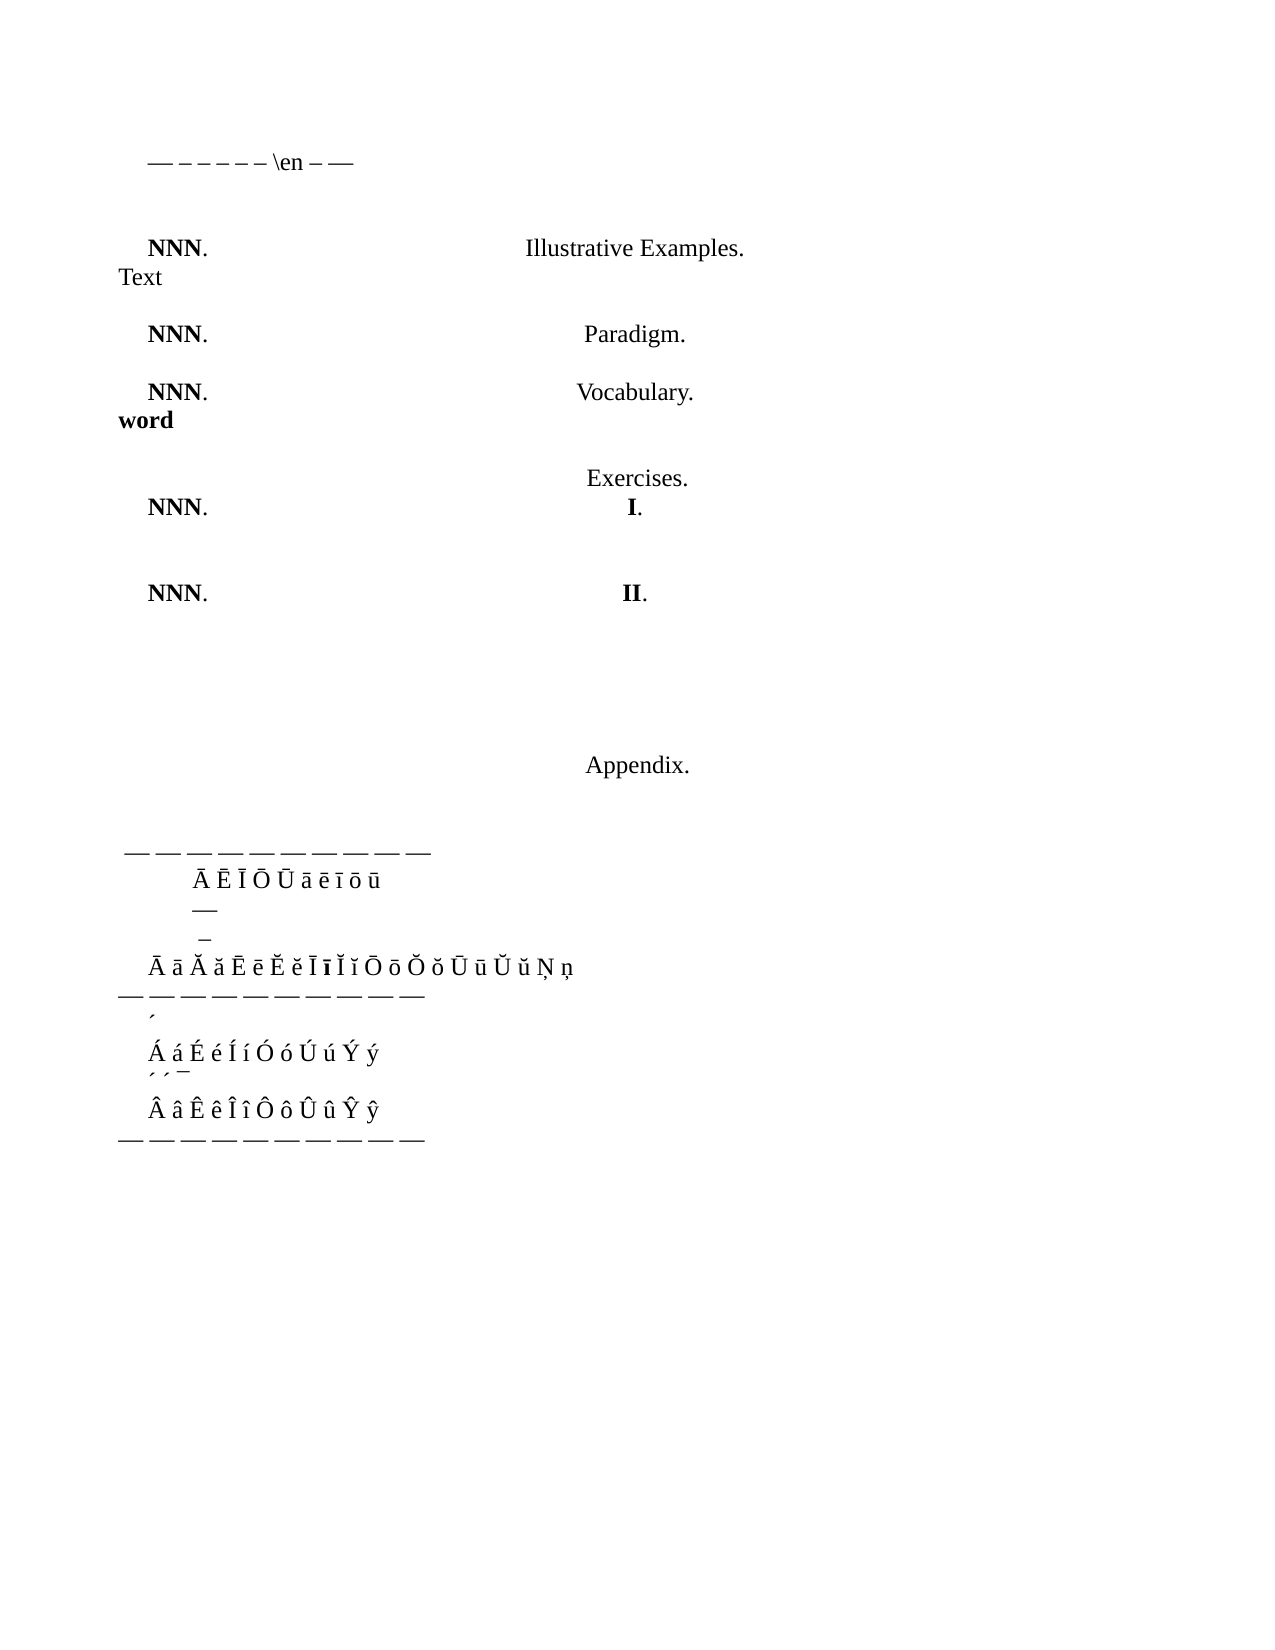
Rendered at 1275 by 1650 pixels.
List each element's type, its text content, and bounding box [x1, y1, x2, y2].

text Â â Ê ê Î î Ô ô Û û Ŷ ŷ [118, 1096, 1157, 1124]
text Appendix. [118, 751, 1157, 779]
text ´ [118, 1009, 1157, 1038]
text — [118, 894, 1157, 923]
text NNN. II. [118, 578, 1157, 607]
text NNN. Paradigm. [118, 319, 1157, 348]
text Text [118, 262, 1157, 291]
text – [118, 923, 1157, 952]
text NNN. I. [118, 492, 1157, 521]
text NNN. Vocabulary. [118, 377, 1157, 406]
text Á á É é Í í Ó ó Ú ú Ý ý [118, 1038, 1157, 1067]
text — — — — — — — — — — [118, 981, 1157, 1009]
text Exercises. [118, 463, 1157, 492]
text — — — — — — — — — — [118, 837, 1157, 866]
text ´ ´ ¯ [118, 1067, 1157, 1096]
text Ā Ē Ī Ō Ū ā ē ī ō ū [118, 866, 1157, 894]
text Ā ā Ă ă Ē ē Ĕ ĕ Ī ī Ĭ ĭ Ō ō Ŏ ŏ Ū ū Ŭ ŭ Ņ ņ [118, 952, 1157, 981]
text — — — — — — — — — — [118, 1124, 1157, 1153]
text word [118, 406, 1157, 434]
text — – – – – – \en – — [118, 147, 1157, 176]
text NNN. Illustrative Examples. [118, 233, 1157, 262]
